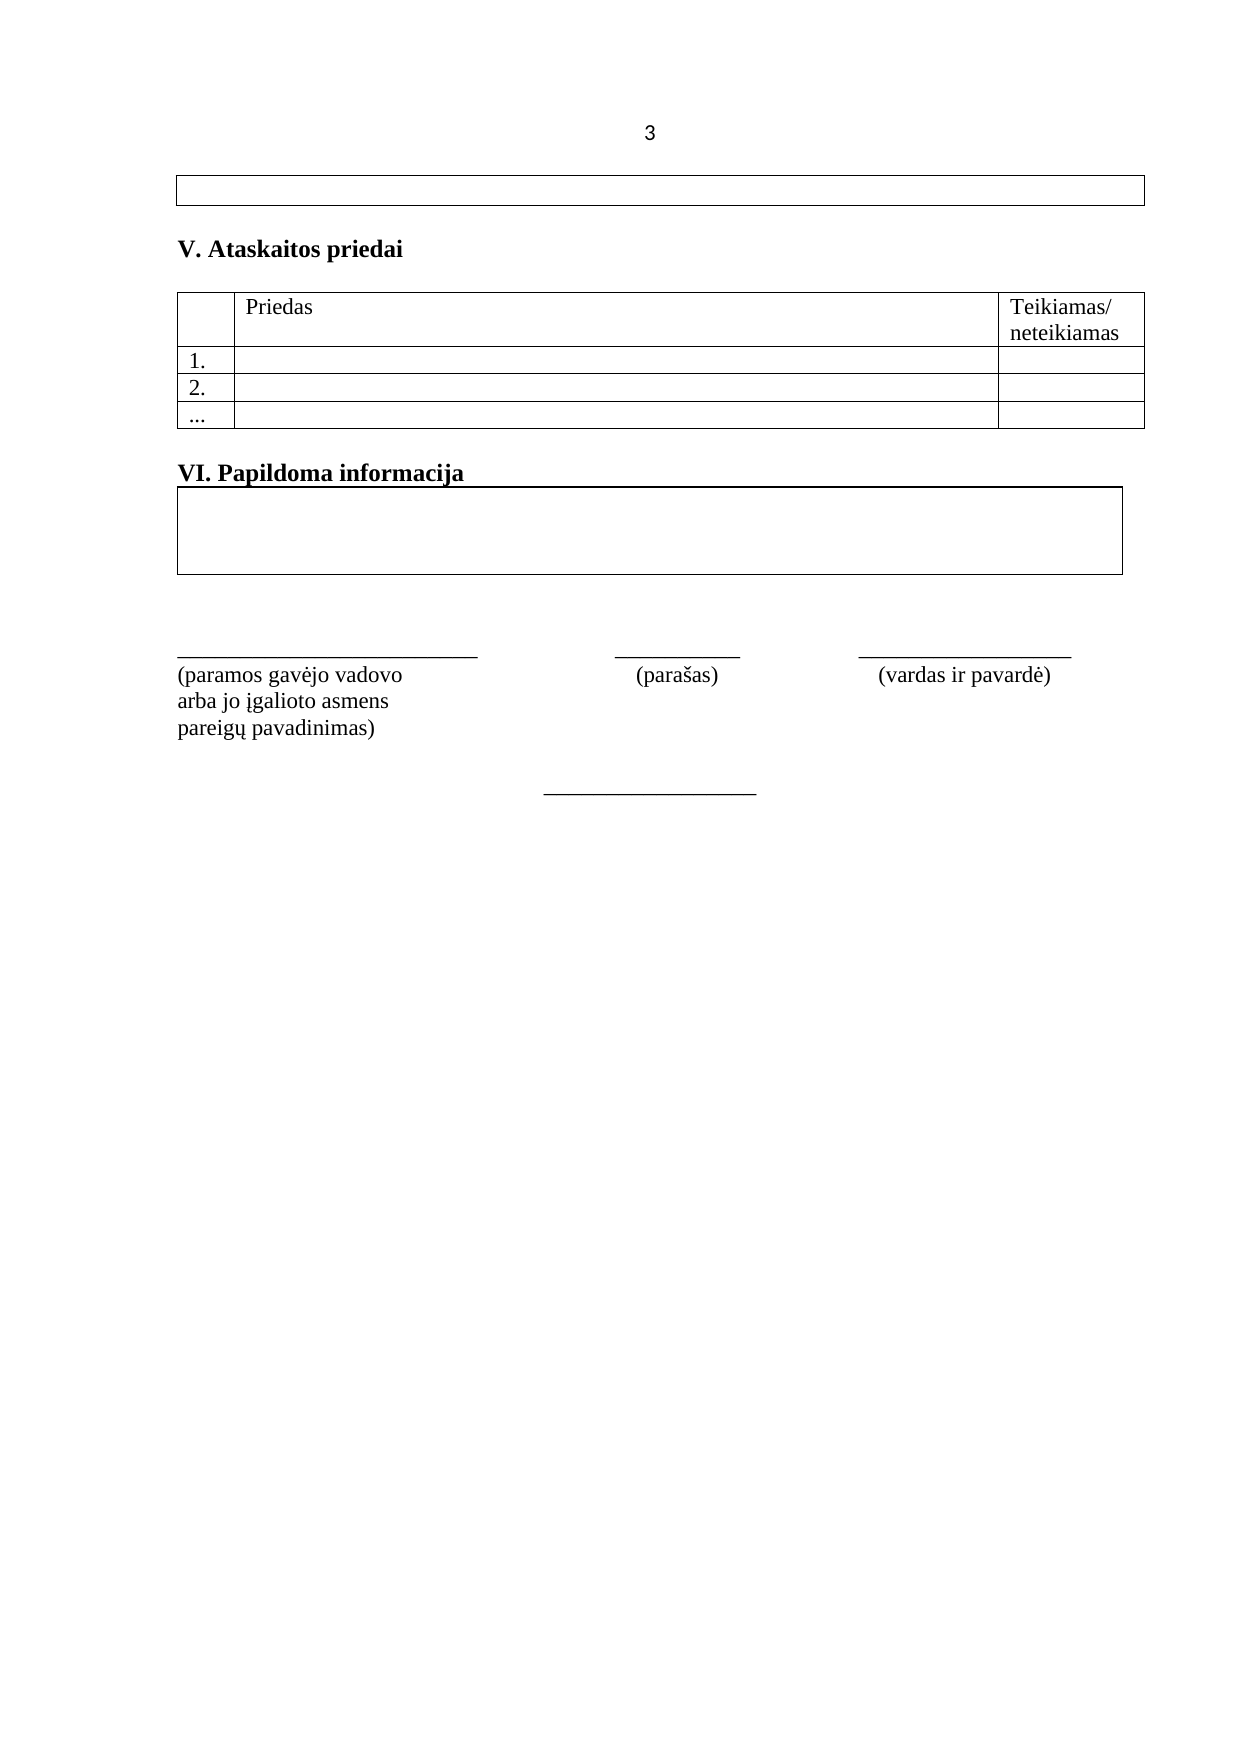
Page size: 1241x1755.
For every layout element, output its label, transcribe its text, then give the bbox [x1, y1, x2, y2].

text _________________ [177, 769, 1122, 798]
text pareigų pavadinimas) [177, 714, 1122, 740]
table_header [177, 176, 1144, 205]
table_cell [999, 374, 1144, 401]
table_header Priedas [235, 293, 998, 346]
table_cell 2. [178, 374, 234, 401]
table_header [178, 488, 1122, 574]
table_cell [235, 402, 998, 428]
text arba jo įgalioto asmens [177, 687, 1122, 714]
table_cell [999, 402, 1144, 428]
table_cell ... [178, 402, 234, 428]
text (paramos gavėjo vadovo (parašas) (vardas ir pavardė) [177, 661, 1122, 687]
table_header [178, 293, 234, 346]
text ________________________ __________ _________________ [177, 632, 1122, 661]
table_cell [235, 347, 998, 373]
table_header Teikiamas/ neteikiamas [999, 293, 1144, 346]
table_cell 1. [178, 347, 234, 373]
table_cell [999, 347, 1144, 373]
text VI. Papildoma informacija [177, 458, 1122, 486]
table_cell [235, 374, 998, 401]
text V. Ataskaitos priedai [177, 234, 1122, 263]
